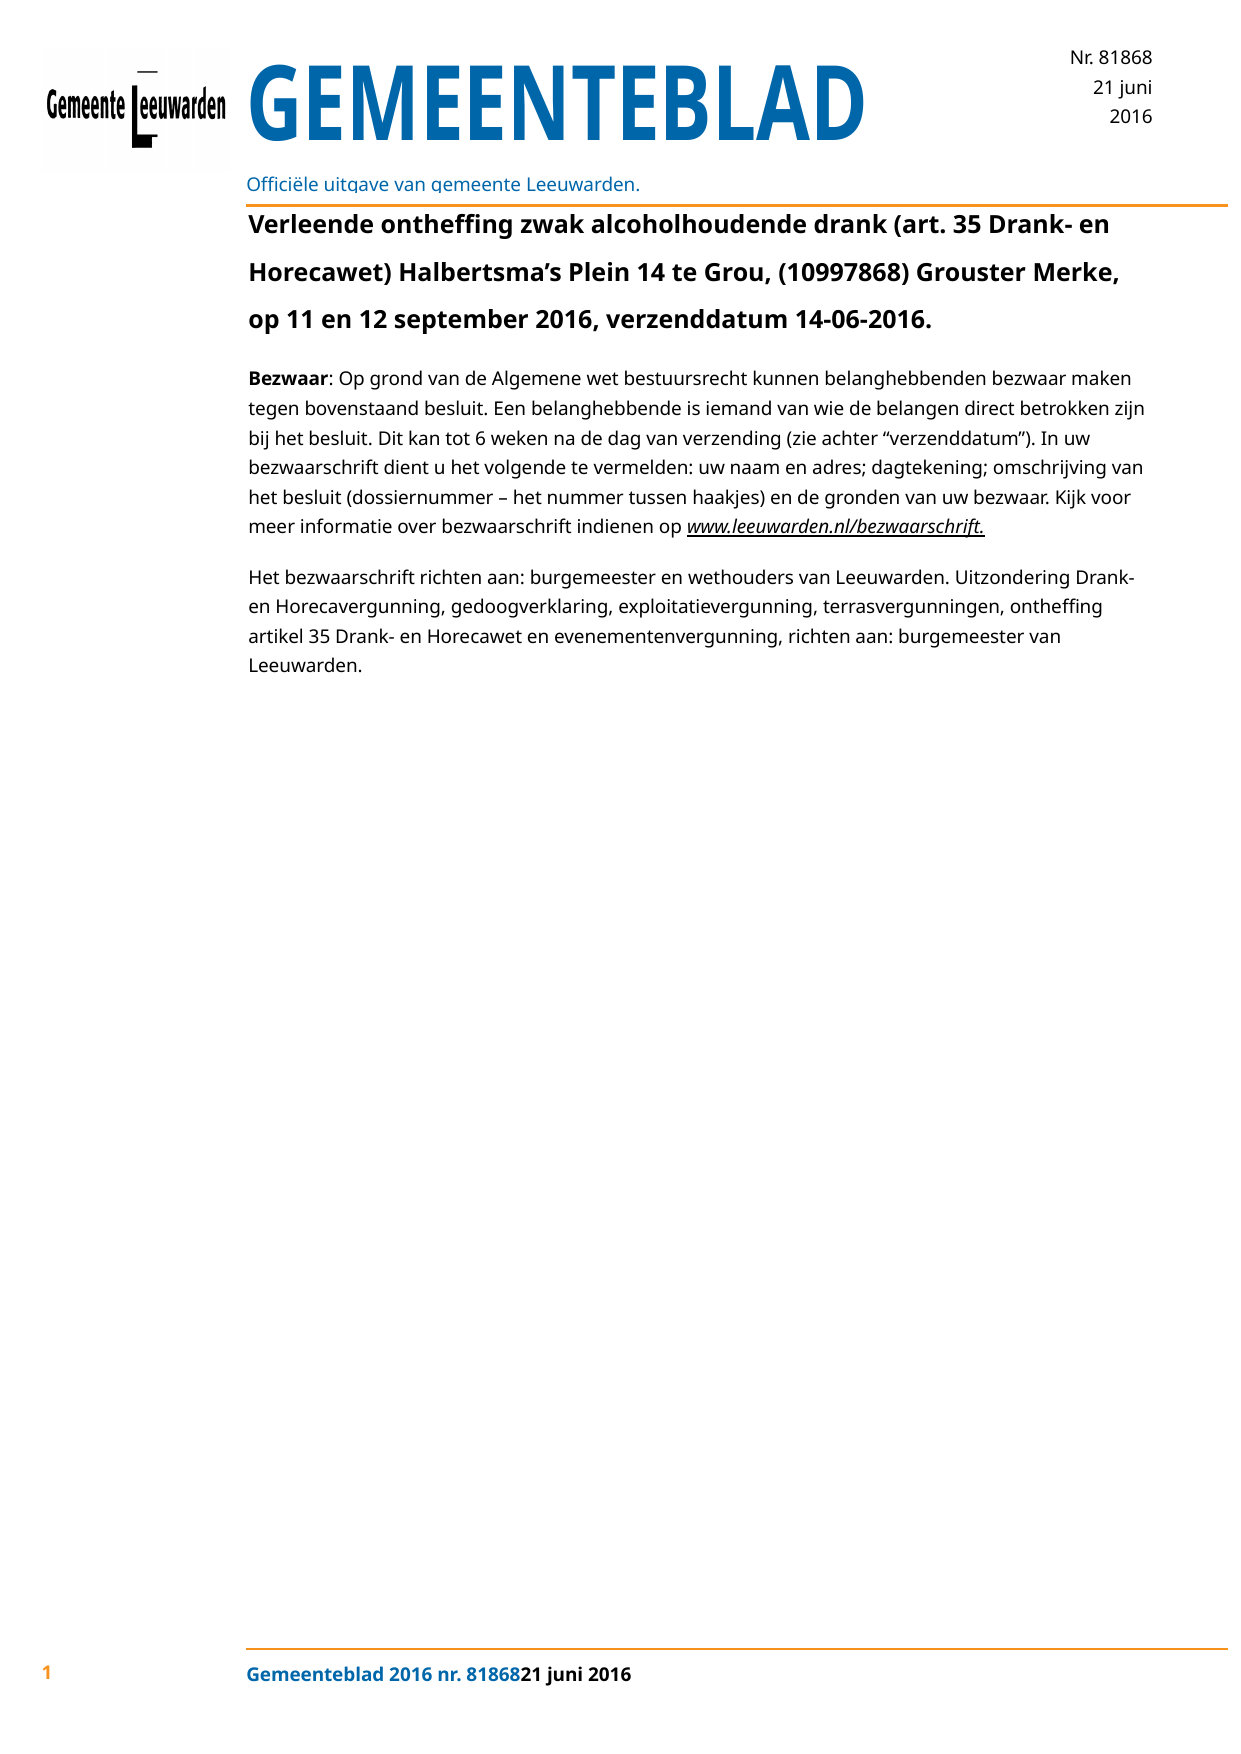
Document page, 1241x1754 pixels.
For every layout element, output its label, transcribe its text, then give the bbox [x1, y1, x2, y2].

picture [41, 47, 231, 172]
text Het bezwaarschrift richten aan: burgemeester en wethouders van Leeuwarden. Uitzondering Drank- en Horecavergunning, gedoogverklaring, exploitatievergunning, terrasvergunningen, ontheffing artikel 35 Drank- en Horecawet en evenementenvergunning, richten aan: burgemeester van Leeuwarden. [248, 564, 1152, 678]
text Verleende ontheffing zwak alcoholhoudende drank (art. 35 Drank- en Horecawet) Halbertsma’s Plein 14 te Grou, (10997868) Grouster Merke, op 11 en 12 september 2016, verzenddatum 14-06-2016. [248, 207, 1152, 336]
text Bezwaar: Op grond van de Algemene wet bestuursrecht kunnen belanghebbenden bezwaar maken tegen bovenstaand besluit. Een belanghebbende is iemand van wie de belangen direct betrokken zijn bij het besluit. Dit kan tot 6 weken na de dag van verzending (zie achter “verzenddatum”). In uw bezwaarschrift dient u het volgende te vermelden: uw naam en adres; dagtekening; omschrijving van het besluit (dossiernummer – het nummer tussen haakjes) en de gronden van uw bezwaar. Kijk voor meer informatie over bezwaarschrift indienen op www.leeuwarden.nl/bezwaarschrift. [248, 366, 1152, 539]
